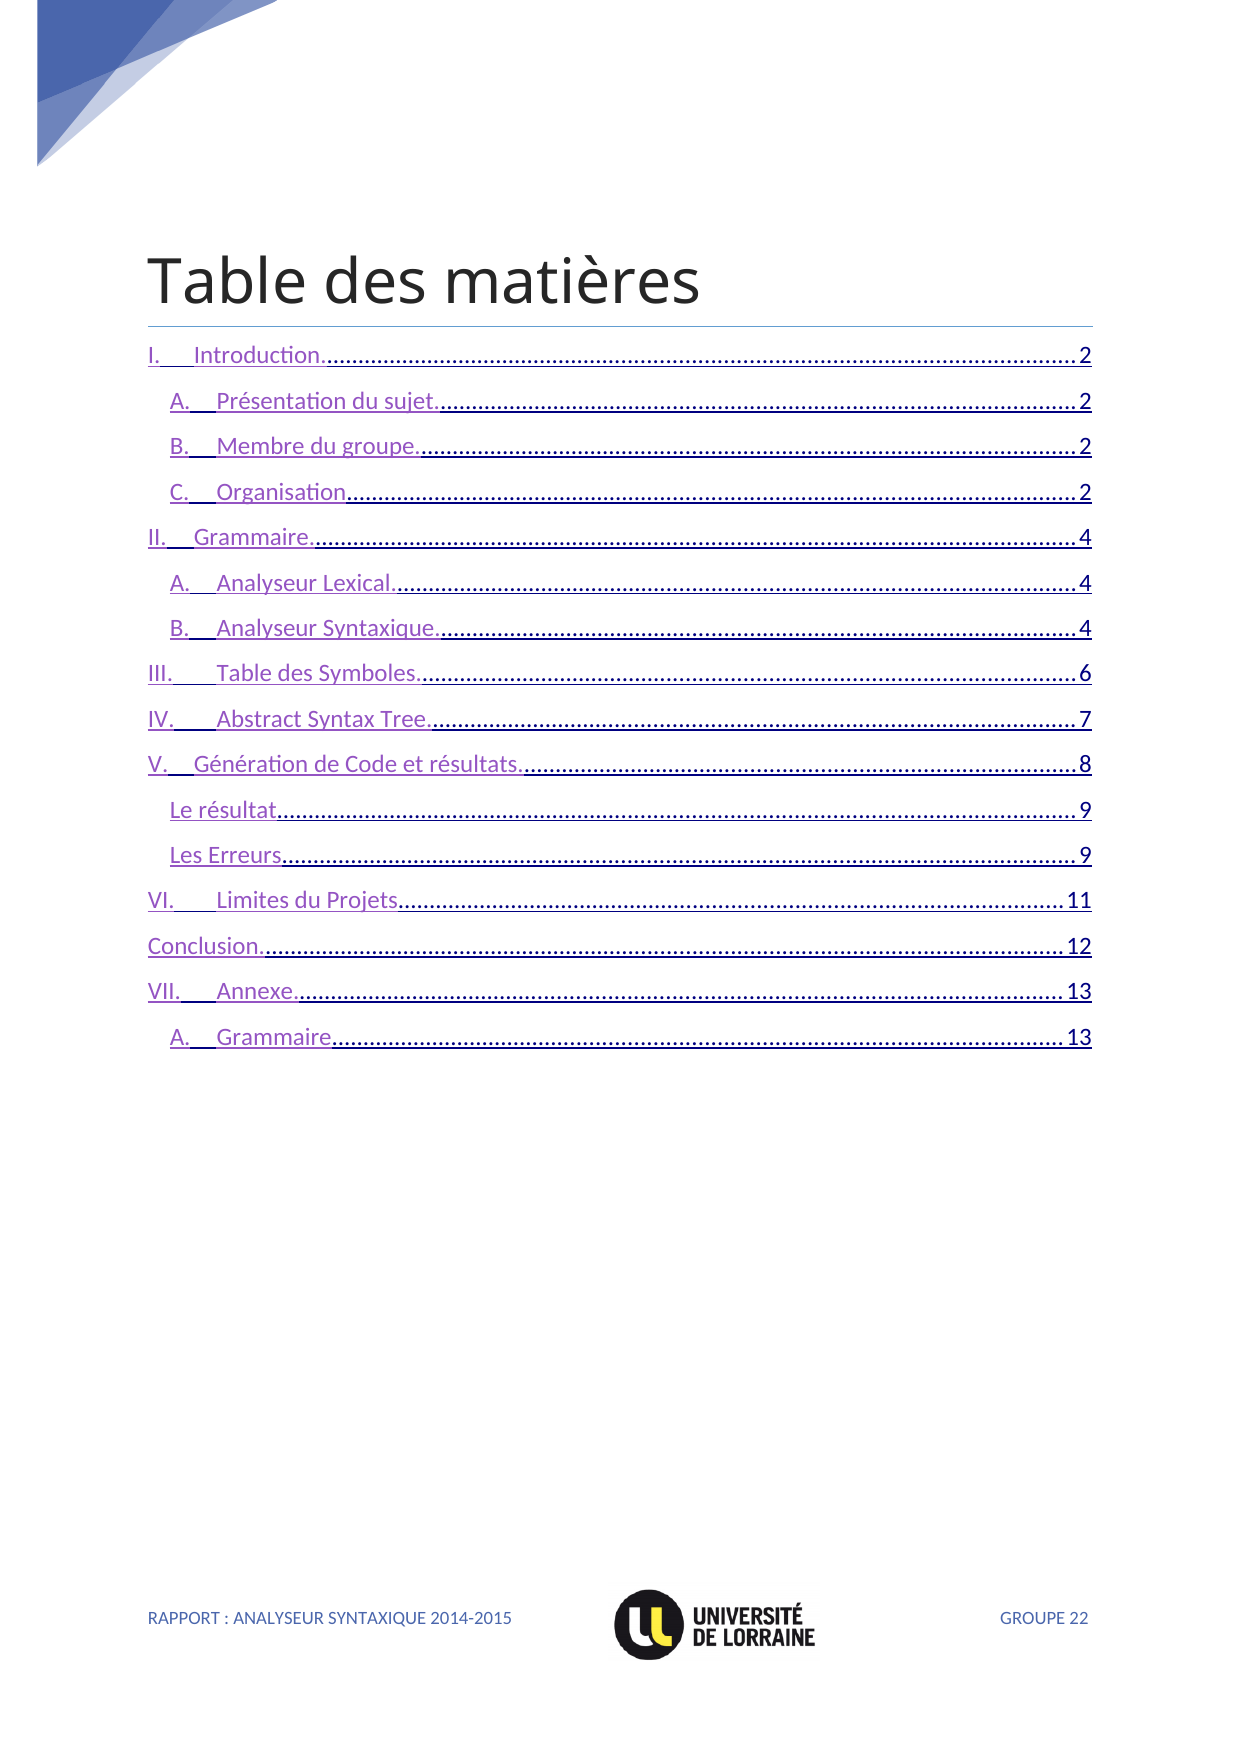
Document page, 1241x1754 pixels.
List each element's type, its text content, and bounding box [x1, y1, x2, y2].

text VII. Annexe. 13 [148, 975, 1093, 1006]
text I. Introduction. 2 [148, 339, 1093, 370]
text Conclusion. 12 [148, 930, 1093, 961]
text II. Grammaire. 4 [148, 521, 1093, 552]
text III. Table des Symboles. 6 [148, 657, 1093, 688]
text V. Génération de Code et résultats. 8 [148, 748, 1093, 779]
text Le résultat 9 [169, 794, 1093, 824]
text Table des matières [148, 237, 1093, 326]
text A. Analyseur Lexical. 4 [169, 567, 1093, 597]
text B. Analyseur Syntaxique. 4 [169, 612, 1093, 643]
text Les Erreurs 9 [169, 839, 1093, 870]
text A. Grammaire 13 [169, 1021, 1093, 1051]
text VI. Limites du Projets 11 [148, 884, 1093, 915]
text C. Organisation 2 [169, 476, 1093, 506]
text B. Membre du groupe. 2 [169, 430, 1093, 461]
text IV. Abstract Syntax Tree. 7 [148, 703, 1093, 733]
text A. Présentation du sujet. 2 [169, 385, 1093, 416]
